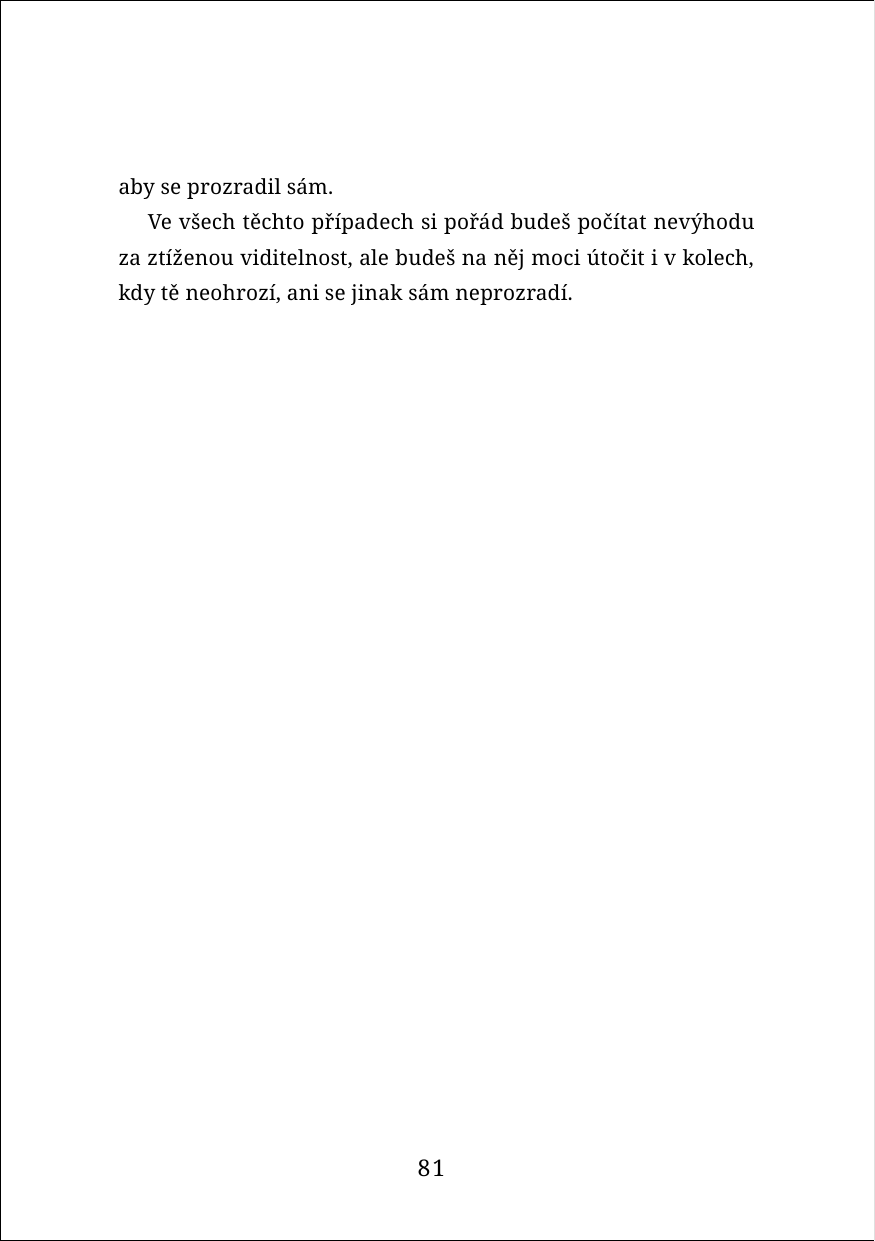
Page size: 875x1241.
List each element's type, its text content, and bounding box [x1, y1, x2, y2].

text aby se prozradil sám. Ve všech těchto případech si pořád budeš počítat nevýhodu za ztíženou viditelnost, ale budeš na něj moci útočit i v kolech, kdy tě neohrozí, ani se jinak sám neprozradí. [118, 172, 756, 307]
